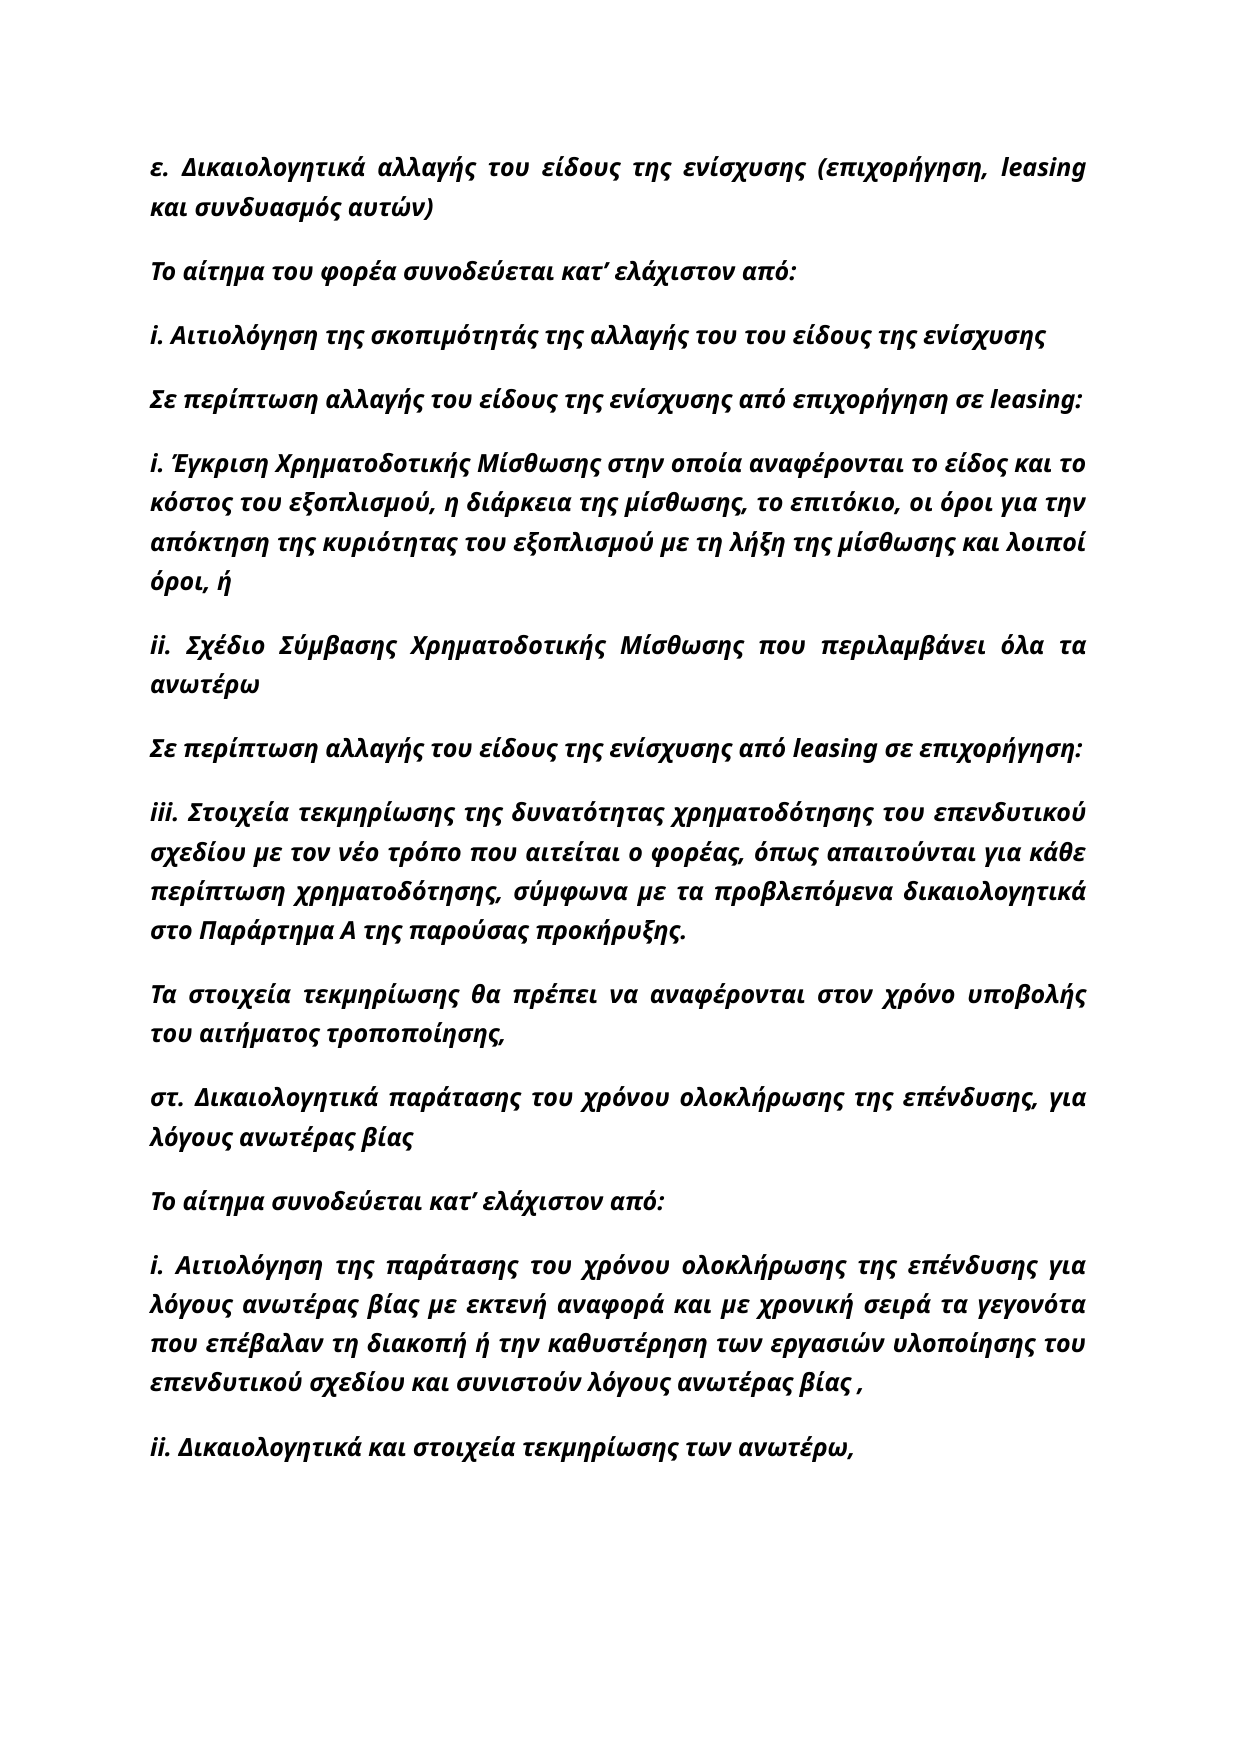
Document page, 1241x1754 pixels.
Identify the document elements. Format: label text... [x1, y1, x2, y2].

text i. Αιτιολόγηση της παράτασης του χρόνου ολοκλήρωσης της επένδυσης για λόγους ανωτέρας βίας με εκτενή αναφορά και με χρονική σειρά τα γεγονότα που επέβαλαν τη διακοπή ή την καθυστέρηση των εργασιών υλοποίησης του επενδυτικού σχεδίου και συνιστούν λόγους ανωτέρας βίας , [150, 1247, 1090, 1399]
text iii. Στοιχεία τεκμηρίωσης της δυνατότητας χρηματοδότησης του επενδυτικού σχεδίου με τον νέο τρόπο που αιτείται ο φορέας, όπως απαιτούνται για κάθε περίπτωση χρηματοδότησης, σύμφωνα με τα προβλεπόμενα δικαιολογητικά στο Παράρτημα Α της παρούσας προκήρυξης. [150, 795, 1090, 947]
text Σε περίπτωση αλλαγής του είδους της ενίσχυσης από επιχορήγηση σε leasing: [150, 382, 1090, 416]
text Το αίτημα συνοδεύεται κατ’ ελάχιστον από: [150, 1183, 1090, 1217]
text Το αίτημα του φορέα συνοδεύεται κατ’ ελάχιστον από: [150, 253, 1090, 287]
text Σε περίπτωση αλλαγής του είδους της ενίσχυσης από leasing σε επιχορήγηση: [150, 731, 1090, 765]
text στ. Δικαιολογητικά παράτασης του χρόνου ολοκλήρωσης της επένδυσης, για λόγους ανωτέρας βίας [150, 1080, 1090, 1153]
text ii. Σχέδιο Σύμβασης Χρηματοδοτικής Μίσθωσης που περιλαμβάνει όλα τα ανωτέρω [150, 627, 1090, 701]
text i. Αιτιολόγηση της σκοπιμότητάς της αλλαγής του του είδους της ενίσχυσης [150, 317, 1090, 352]
text Τα στοιχεία τεκμηρίωσης θα πρέπει να αναφέρονται στον χρόνο υποβολής του αιτήματος τροποποίησης, [150, 977, 1090, 1050]
text i. Έγκριση Χρηματοδοτικής Μίσθωσης στην οποία αναφέρονται το είδος και το κόστος του εξοπλισμού, η διάρκεια της μίσθωσης, το επιτόκιο, οι όροι για την απόκτηση της κυριότητας του εξοπλισμού με τη λήξη της μίσθωσης και λοιποί όροι, ή [150, 446, 1090, 597]
text ii. Δικαιολογητικά και στοιχεία τεκμηρίωσης των ανωτέρω, [150, 1429, 1090, 1463]
text ε. Δικαιολογητικά αλλαγής του είδους της ενίσχυσης (επιχορήγηση, leasing και συνδυασμός αυτών) [150, 150, 1090, 223]
